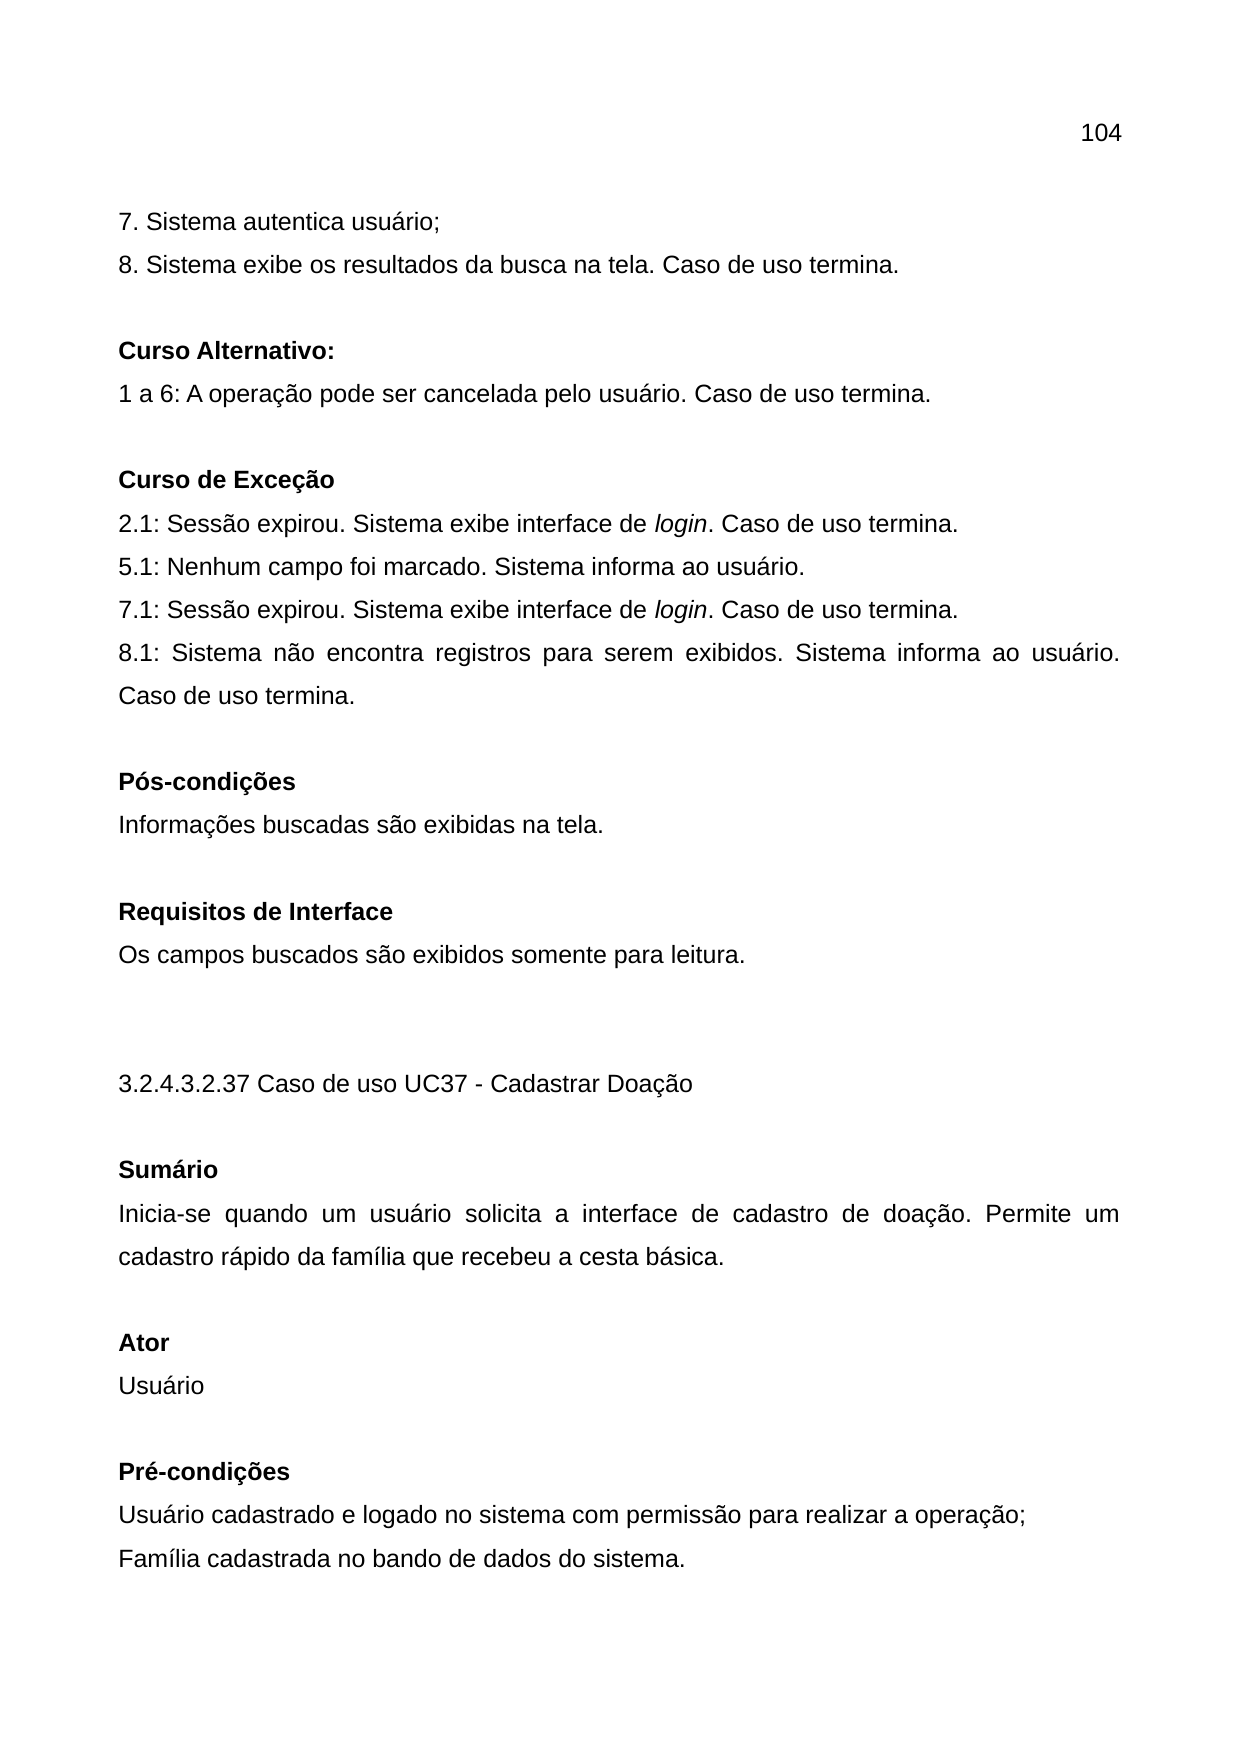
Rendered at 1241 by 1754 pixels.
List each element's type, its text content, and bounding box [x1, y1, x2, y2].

text Família cadastrada no bando de dados do sistema. [118, 1543, 1122, 1572]
text Usuário cadastrado e logado no sistema com permissão para realizar a operação; [118, 1500, 1122, 1529]
text 5.1: Nenhum campo foi marcado. Sistema informa ao usuário. [118, 552, 1122, 580]
text 1 a 6: A operação pode ser cancelada pelo usuário. Caso de uso termina. [118, 379, 1122, 408]
text Os campos buscados são exibidos somente para leitura. [118, 940, 1122, 968]
text Curso de Exceção [118, 465, 1122, 494]
text 2.1: Sessão expirou. Sistema exibe interface de login. Caso de uso termina. [118, 508, 1122, 537]
text Requisitos de Interface [118, 897, 1122, 925]
text Sumário [118, 1155, 1122, 1184]
text 8. Sistema exibe os resultados da busca na tela. Caso de uso termina. [118, 250, 1122, 278]
text Curso Alternativo: [118, 336, 1122, 365]
text Pós-condições [118, 767, 1122, 796]
text Informações buscadas são exibidas na tela. [118, 810, 1122, 839]
text Usuário [118, 1371, 1122, 1400]
text Inicia-se quando um usuário solicita a interface de cadastro de doação. Permite um cadastro rápido da família que recebeu a cesta básica. [118, 1198, 1122, 1270]
text 8.1: Sistema não encontra registros para serem exibidos. Sistema informa ao usuário. Caso de uso termina. [118, 638, 1122, 710]
text 3.2.4.3.2.37 Caso de uso UC37 - Cadastrar Doação [118, 1069, 1122, 1098]
text Ator [118, 1328, 1122, 1357]
text 7. Sistema autentica usuário; [118, 207, 1122, 235]
text 7.1: Sessão expirou. Sistema exibe interface de login. Caso de uso termina. [118, 595, 1122, 623]
text Pré-condições [118, 1457, 1122, 1486]
